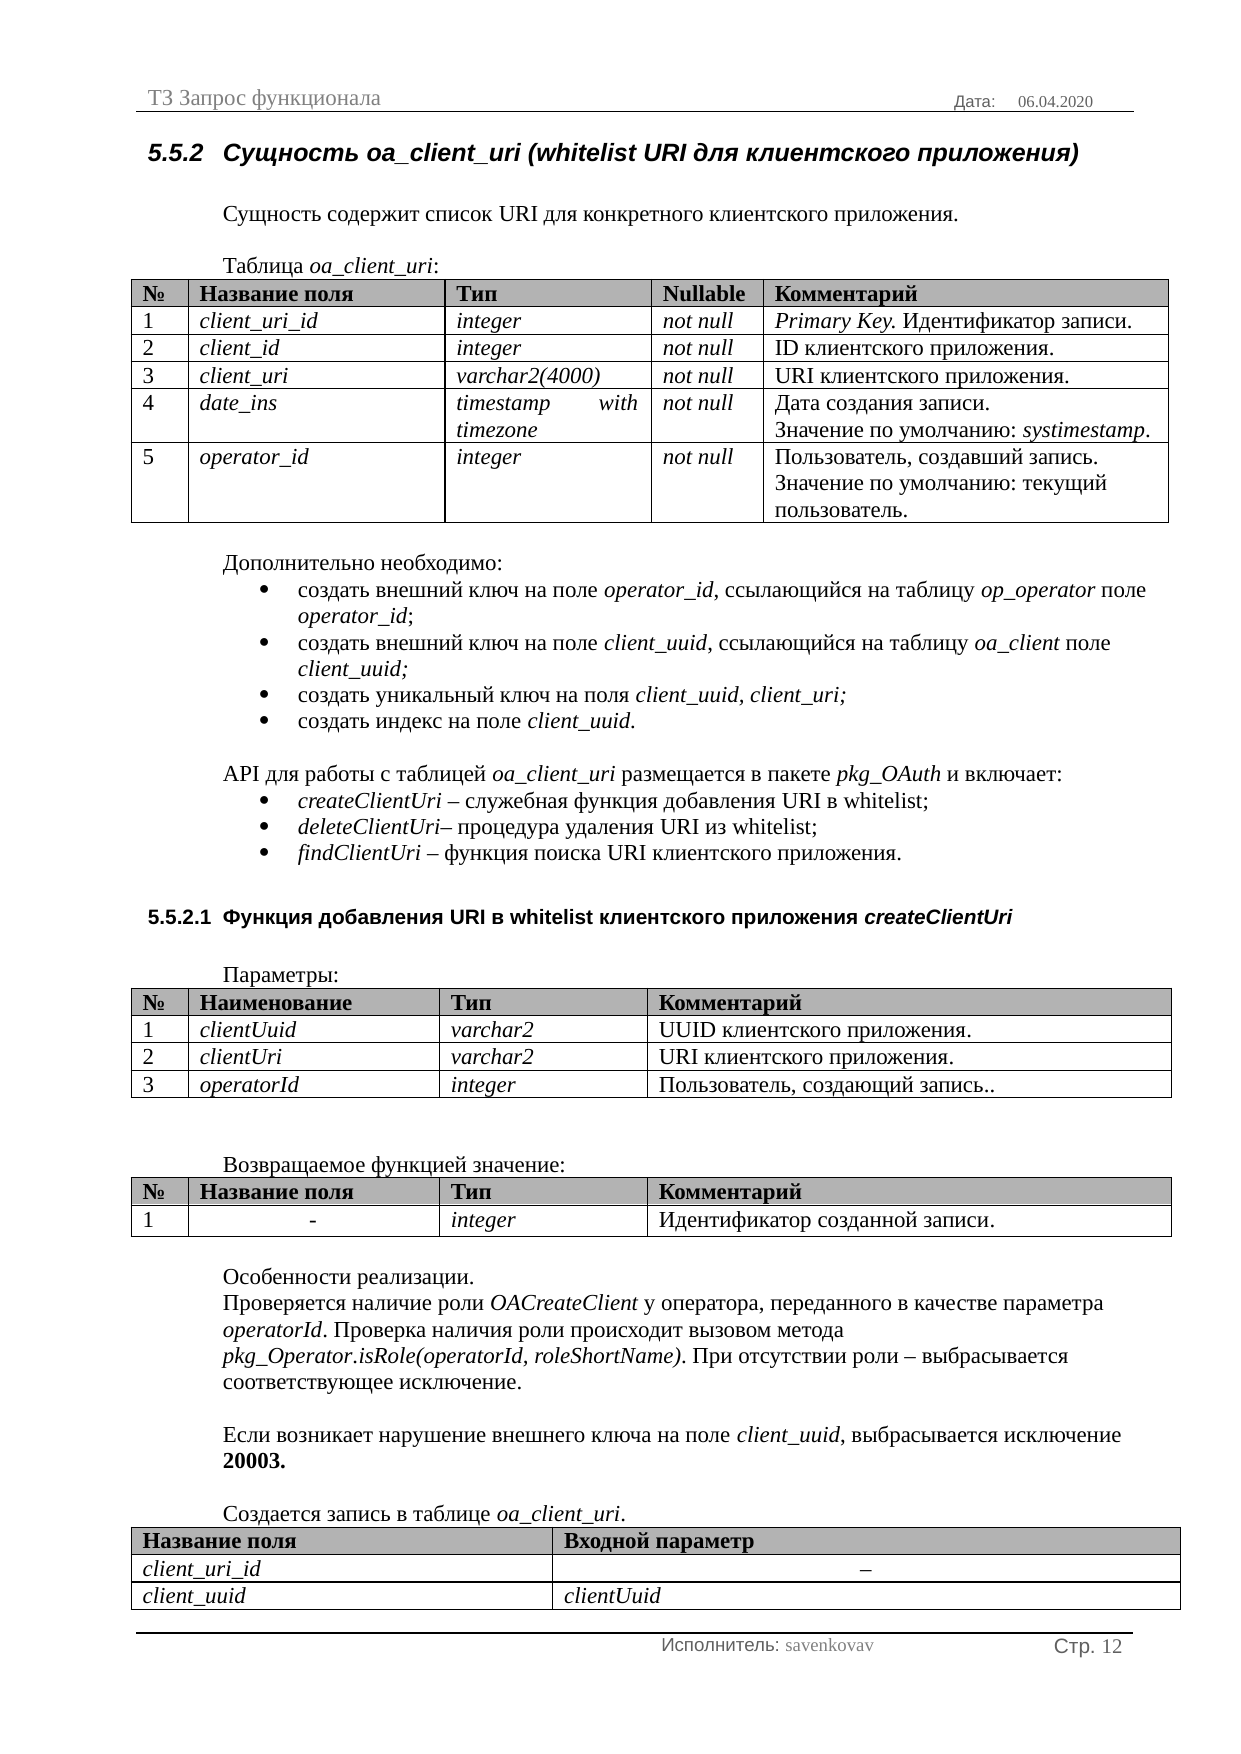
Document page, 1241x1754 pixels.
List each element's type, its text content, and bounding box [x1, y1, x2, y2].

table_cell integer [440, 1206, 647, 1236]
list создать внешний ключ на поле client_uuid, ссылающийся на таблицу oa_client поле client_uuid; [260, 628, 1152, 681]
text Параметры: [223, 961, 1152, 987]
table_cell 5 [132, 443, 188, 522]
table_header Название поля [189, 280, 444, 306]
text Если возникает нарушение внешнего ключа на поле client_uuid, выбрасывается исключение 20003. [223, 1421, 1152, 1474]
table_cell ID клиентского приложения. [764, 335, 1168, 361]
table_cell clientUuid [189, 1016, 439, 1042]
text Таблица oa_client_uri: [223, 252, 1152, 279]
table_header Название поля [132, 1528, 552, 1554]
subtitle Сущность oa_client_uri (whitelist URI для клиентского приложения) [148, 138, 1152, 167]
table_cell 4 [132, 389, 188, 442]
table_cell URI клиентского приложения. [648, 1043, 1171, 1070]
table_cell operatorId [189, 1071, 439, 1097]
table_cell UUID клиентского приложения. [648, 1016, 1171, 1042]
table_cell not null [652, 443, 763, 522]
table_cell not null [652, 389, 763, 442]
table_cell clientUri [189, 1043, 439, 1070]
table_cell client_uuid [132, 1583, 552, 1609]
table_cell 3 [132, 1071, 188, 1097]
table_cell integer [440, 1071, 647, 1097]
table_cell 1 [132, 1016, 188, 1042]
table_header № [132, 280, 188, 306]
table_cell date_ins [189, 389, 444, 442]
table_header Nullable [652, 280, 763, 306]
list deleteClientUri– процедура удаления URI из whitelist; [260, 813, 1152, 839]
text Проверяется наличие роли OACreateClient у оператора, переданного в качестве параметра operatorId. Проверка наличия роли происходит вызовом метода pkg_Operator.isRole(operatorId, roleShortName). При отсутствии роли – выбрасывается соответствующее исключение. [223, 1289, 1152, 1395]
table_cell 3 [132, 362, 188, 388]
text API для работы с таблицей oa_client_uri размещается в пакете pkg_OAuth и включает: [223, 760, 1152, 787]
table_header Наименование [189, 989, 439, 1015]
table_cell varchar2 [440, 1016, 647, 1042]
table_header Тип [440, 989, 647, 1015]
table_cell Primary Key. Идентификатор записи. [764, 307, 1168, 333]
table_cell 1 [132, 307, 188, 333]
list создать внешний ключ на поле operator_id, ссылающийся на таблицу op_operator поле operator_id; [260, 576, 1152, 628]
table_cell Пользователь, создавший запись. Значение по умолчанию: текущий пользователь. [764, 443, 1168, 522]
table_cell timestamp with timezone [446, 389, 651, 442]
table_cell varchar2(4000) [446, 362, 651, 388]
table_cell 2 [132, 335, 188, 361]
table_header Комментарий [648, 989, 1171, 1015]
table_cell operator_id [189, 443, 444, 522]
table_cell integer [446, 443, 651, 522]
table_cell Пользователь, создающий запись.. [648, 1071, 1171, 1097]
table_header № [132, 1178, 188, 1204]
table_cell Идентификатор созданной записи. [648, 1206, 1171, 1236]
table_cell client_uri_id [189, 307, 444, 333]
table_header Комментарий [764, 280, 1168, 306]
list создать уникальный ключ на поля client_uuid, client_uri; [260, 681, 1152, 708]
table_cell client_uri [189, 362, 444, 388]
table_cell - [189, 1206, 439, 1236]
table_cell not null [652, 335, 763, 361]
text Особенности реализации. [223, 1263, 1152, 1289]
table_cell varchar2 [440, 1043, 647, 1070]
table_cell client_uri_id [132, 1555, 552, 1581]
table_header Тип [440, 1178, 647, 1204]
table_cell clientUuid [553, 1583, 1180, 1609]
text Сущность содержит список URI для конкретного клиентского приложения. [223, 199, 1152, 226]
table_header Комментарий [648, 1178, 1171, 1204]
text Возвращаемое функцией значение: [223, 1151, 1152, 1177]
table_cell 2 [132, 1043, 188, 1070]
table_cell URI клиентского приложения. [764, 362, 1168, 388]
table_cell integer [446, 307, 651, 333]
table_cell not null [652, 307, 763, 333]
list createClientUri – служебная функция добавления URI в whitelist; [260, 787, 1152, 813]
subtitle Функция добавления URI в whitelist клиентского приложения createClientUri [148, 904, 1152, 928]
table_cell 1 [132, 1206, 188, 1236]
table_header Тип [446, 280, 651, 306]
table_header № [132, 989, 188, 1015]
list findClientUri – функция поиска URI клиентского приложения. [260, 839, 1152, 866]
table_header Название поля [189, 1178, 439, 1204]
table_header Входной параметр [553, 1528, 1180, 1554]
table_cell Дата создания записи. Значение по умолчанию: systimestamp. [764, 389, 1168, 442]
text Дополнительно необходимо: [223, 549, 1152, 576]
table_cell – [553, 1555, 1180, 1581]
text Создается запись в таблице oa_client_uri. [223, 1500, 1152, 1527]
table_cell integer [446, 335, 651, 361]
table_cell not null [652, 362, 763, 388]
list создать индекс на поле client_uuid. [260, 708, 1152, 734]
table_cell client_id [189, 335, 444, 361]
